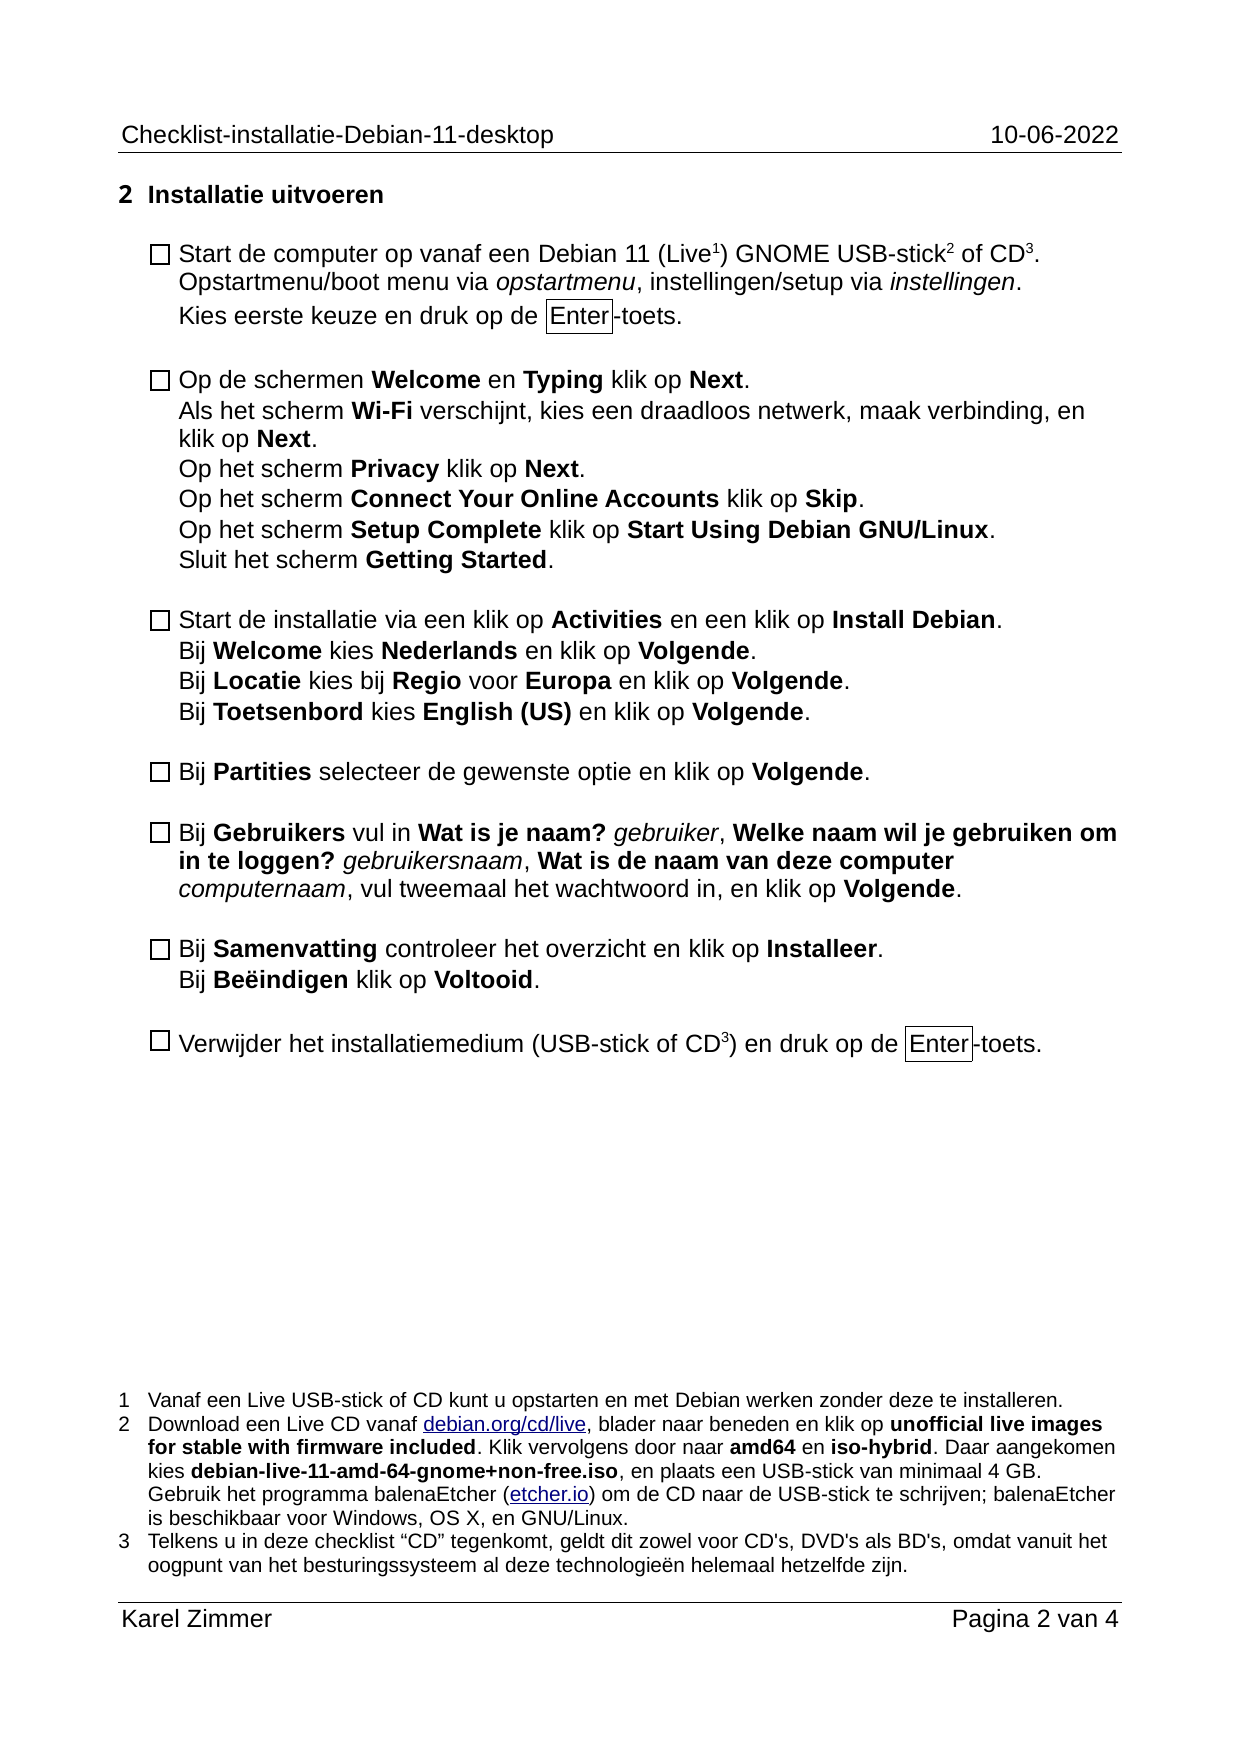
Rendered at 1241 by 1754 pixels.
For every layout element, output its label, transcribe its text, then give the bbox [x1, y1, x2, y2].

table_cell Verwijder het installatiemedium (USB-stick of CD3) en druk op de Enter-toets. [177, 1025, 1121, 1062]
table_cell Bij Samenvatting controleer het overzicht en klik op Installeer. [177, 934, 1121, 964]
table_cell [141, 666, 177, 696]
table_cell [177, 787, 1121, 817]
table_cell [141, 1025, 177, 1062]
table_cell Op de schermen Welcome en Typing klik op Next. [177, 365, 1121, 395]
table_cell Op het scherm Connect Your Online Accounts klik op Skip. [177, 484, 1121, 514]
table_cell Op het scherm Setup Complete klik op Start Using Debian GNU/Linux. [177, 514, 1121, 545]
table_cell [177, 995, 1121, 1025]
table_cell [141, 696, 177, 727]
table_cell [141, 484, 177, 514]
table_cell [141, 757, 177, 787]
table_cell [177, 335, 1121, 365]
table_cell [141, 818, 177, 904]
table_cell Op het scherm Privacy klik op Next. [177, 454, 1121, 484]
table_cell Bij Partities selecteer de gewenste optie en klik op Volgende. [177, 757, 1121, 787]
table_cell [141, 575, 177, 605]
table_cell [177, 727, 1121, 757]
list Installatie uitvoeren [118, 177, 1122, 211]
table_cell [141, 995, 177, 1025]
table_cell [141, 787, 177, 817]
table_cell Sluit het scherm Getting Started. [177, 545, 1121, 575]
table_cell Start de installatie via een klik op Activities en een klik op Install Debian. [177, 605, 1121, 636]
table_cell [141, 395, 177, 454]
table_cell [141, 454, 177, 484]
table_cell [141, 904, 177, 934]
table_cell [141, 545, 177, 575]
table_cell Bij Toetsenbord kies English (US) en klik op Volgende. [177, 696, 1121, 727]
table_cell [141, 636, 177, 666]
table_header [141, 239, 177, 297]
table_cell Bij Gebruikers vul in Wat is je naam? gebruiker, Welke naam wil je gebruiken om in te loggen? gebruikersnaam, Wat is de naam van deze computer computernaam, vul tweemaal het wachtwoord in, en klik op Volgende. [177, 818, 1121, 904]
table_cell [141, 365, 177, 395]
table_cell Bij Locatie kies bij Regio voor Europa en klik op Volgende. [177, 666, 1121, 696]
table_cell [177, 575, 1121, 605]
table_cell [177, 904, 1121, 934]
table_cell Als het scherm Wi-Fi verschijnt, kies een draadloos netwerk, maak verbinding, en klik op Next. [177, 395, 1121, 454]
table_cell [141, 605, 177, 636]
table_cell Bij Welcome kies Nederlands en klik op Volgende. [177, 636, 1121, 666]
table_cell [141, 335, 177, 365]
table_cell [141, 514, 177, 545]
table_cell [141, 727, 177, 757]
table_cell [141, 965, 177, 995]
table_cell Kies eerste keuze en druk op de Enter-toets. [177, 298, 1121, 335]
table_header Start de computer op vanaf een Debian 11 (Live) GNOME USB-stick of CD. Opstartmenu/boot menu via opstartmenu, instellingen/setup via instellingen. [177, 239, 1121, 297]
table_cell Bij Beëindigen klik op Voltooid. [177, 965, 1121, 995]
table_cell [141, 934, 177, 964]
table_cell [141, 298, 177, 335]
